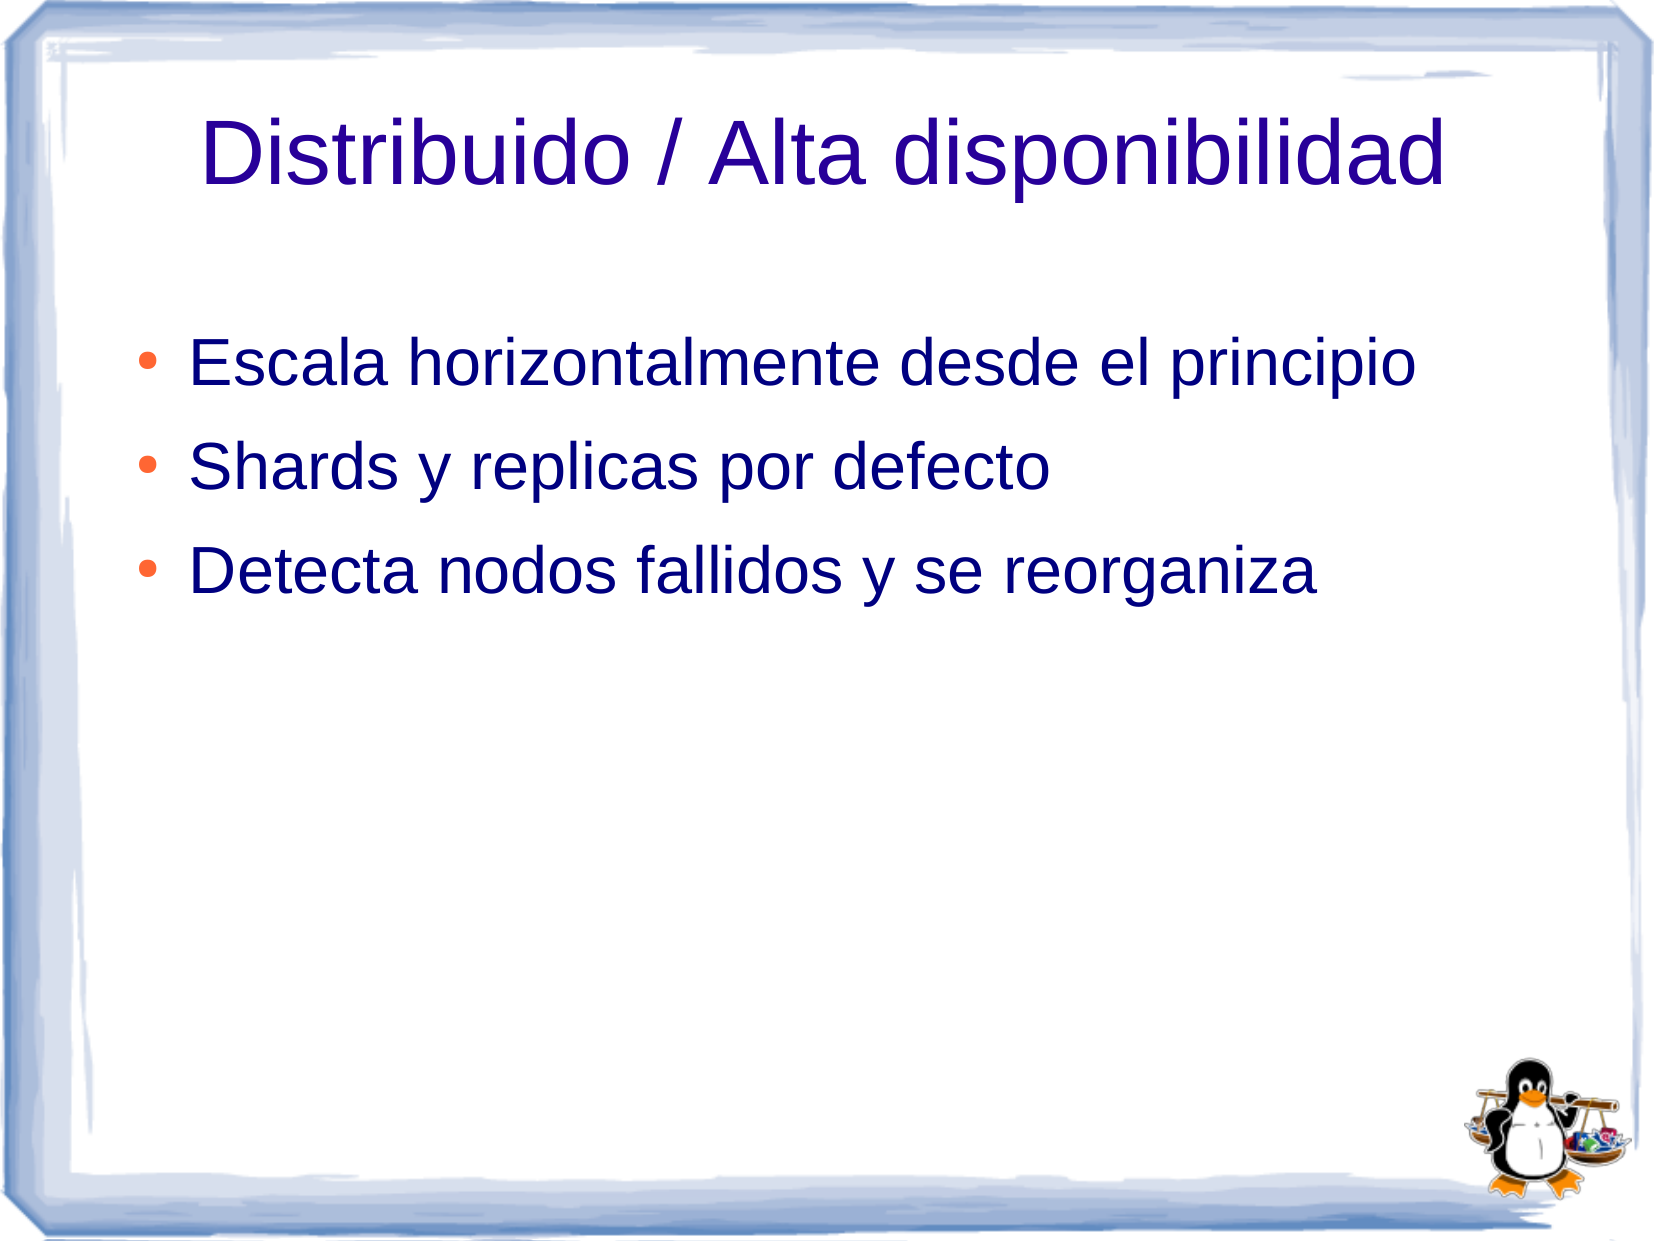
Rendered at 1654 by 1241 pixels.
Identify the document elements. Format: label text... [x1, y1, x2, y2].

title Distribuido / Alta disponibilidad [82, 49, 1571, 257]
picture [0, 0, 1654, 1241]
list Escala horizontalmente desde el principio Shards y replicas por defecto Detecta nodos fallidos y se reorganiza [118, 324, 1571, 1045]
